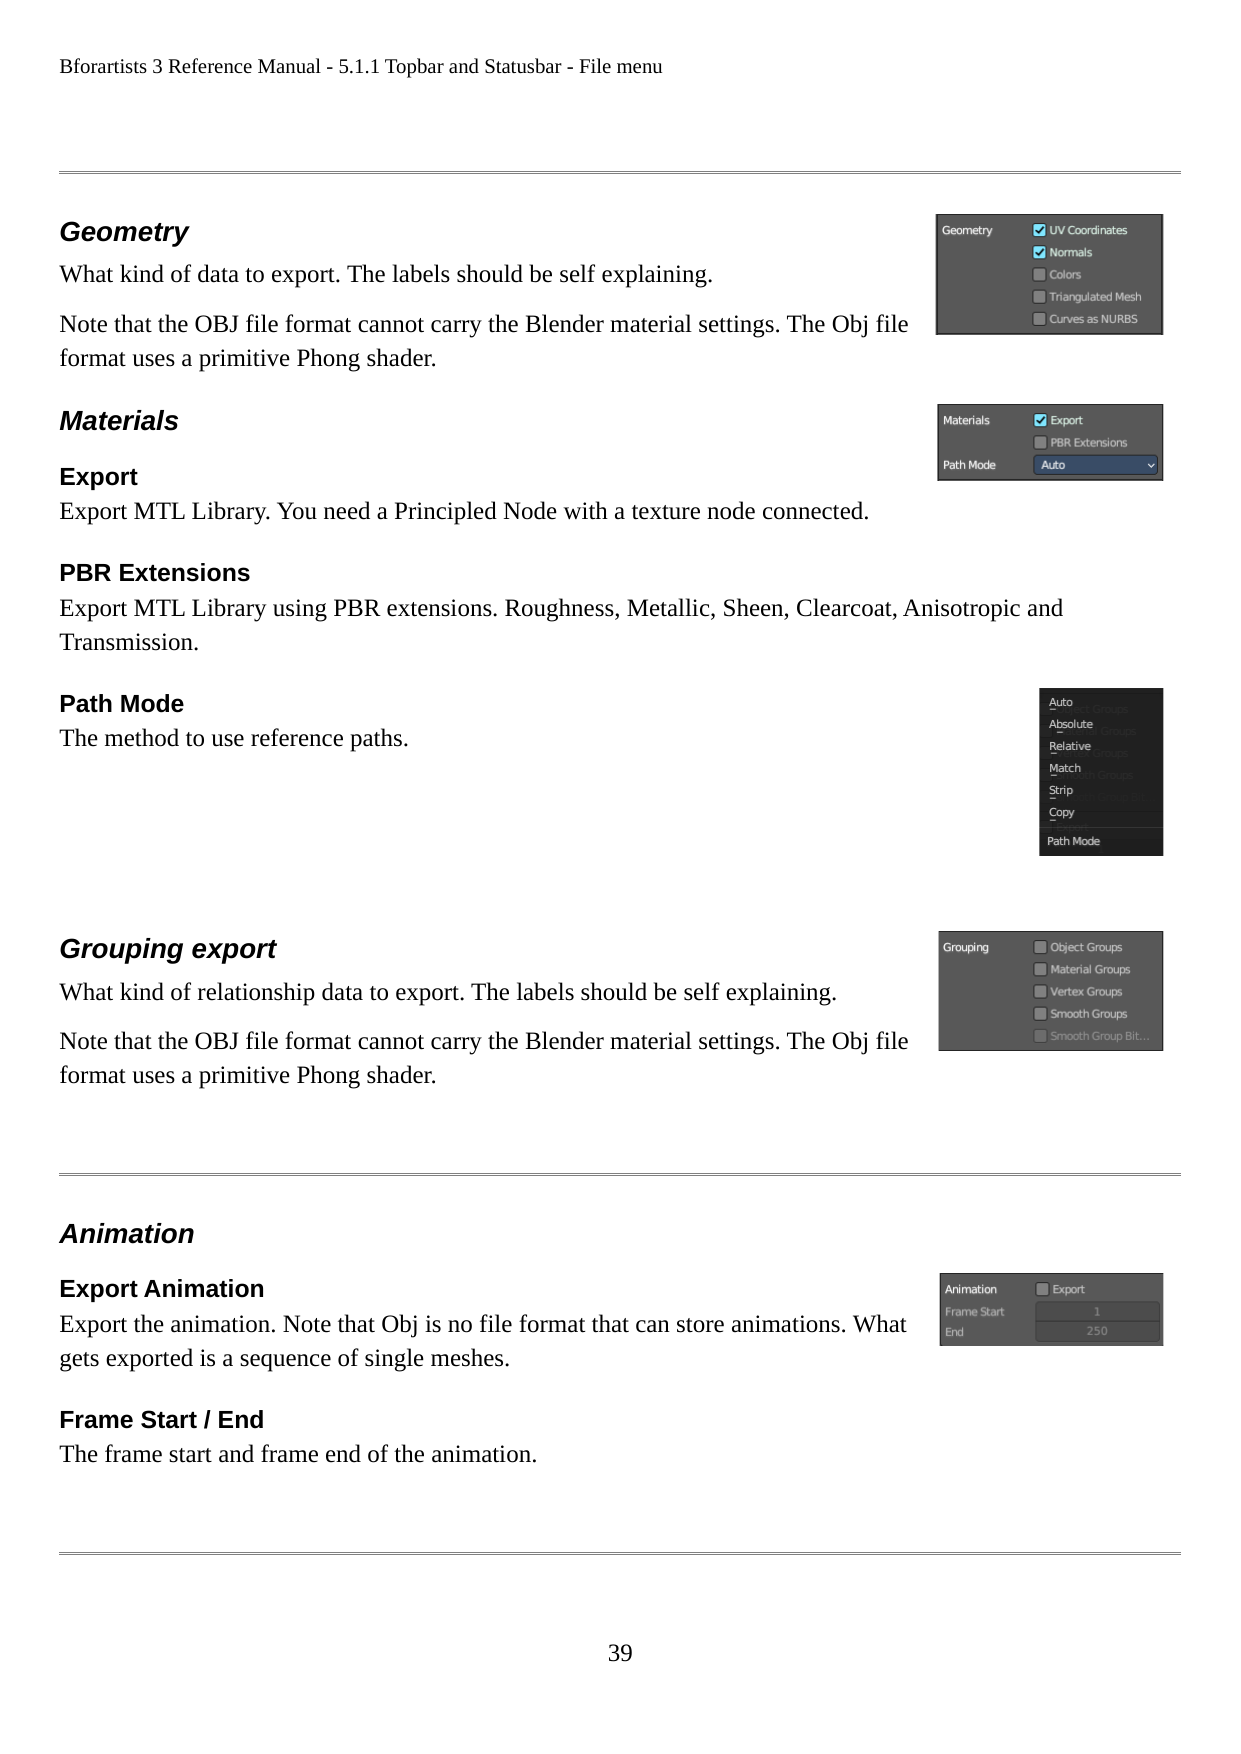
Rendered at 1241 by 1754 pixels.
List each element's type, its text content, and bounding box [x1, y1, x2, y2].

picture [935, 214, 1164, 335]
subtitle Animation [59, 1217, 1181, 1249]
subtitle Export [59, 462, 1181, 490]
picture [1039, 688, 1164, 856]
subtitle Frame Start / End [59, 1405, 1181, 1433]
text The frame start and frame end of the animation. [59, 1439, 1181, 1468]
text What kind of relationship data to export. The labels should be self explaining. [59, 977, 938, 1005]
subtitle [1164, 1274, 1181, 1302]
text Export MTL Library. You need a Principled Node with a texture node connected. [59, 496, 1181, 525]
picture [938, 931, 1164, 1051]
subtitle [1164, 405, 1181, 437]
subtitle Materials [59, 405, 937, 437]
subtitle Grouping export [59, 932, 938, 964]
text What kind of data to export. The labels should be self explaining. [59, 259, 935, 288]
subtitle Geometry [59, 215, 935, 247]
text Export MTL Library using PBR extensions. Roughness, Metallic, Sheen, Clearcoat, Anisotropic and Transmission. [59, 593, 1181, 656]
text The method to use reference paths. [59, 723, 1039, 752]
subtitle Path Mode [59, 689, 1039, 717]
text Note that the OBJ file format cannot carry the Blender material settings. The Obj file format uses a primitive Phong shader. [59, 309, 1181, 372]
text Export the animation. Note that Obj is no file format that can store animations. What gets exported is a sequence of single meshes. [59, 1309, 1181, 1372]
picture [939, 1273, 1164, 1346]
subtitle [1164, 689, 1181, 717]
picture [937, 404, 1164, 481]
subtitle [1164, 215, 1181, 247]
text Note that the OBJ file format cannot carry the Blender material settings. The Obj file format uses a primitive Phong shader. [59, 1026, 1181, 1089]
subtitle PBR Extensions [59, 558, 1181, 586]
subtitle Export Animation [59, 1274, 939, 1302]
subtitle [1164, 932, 1181, 964]
